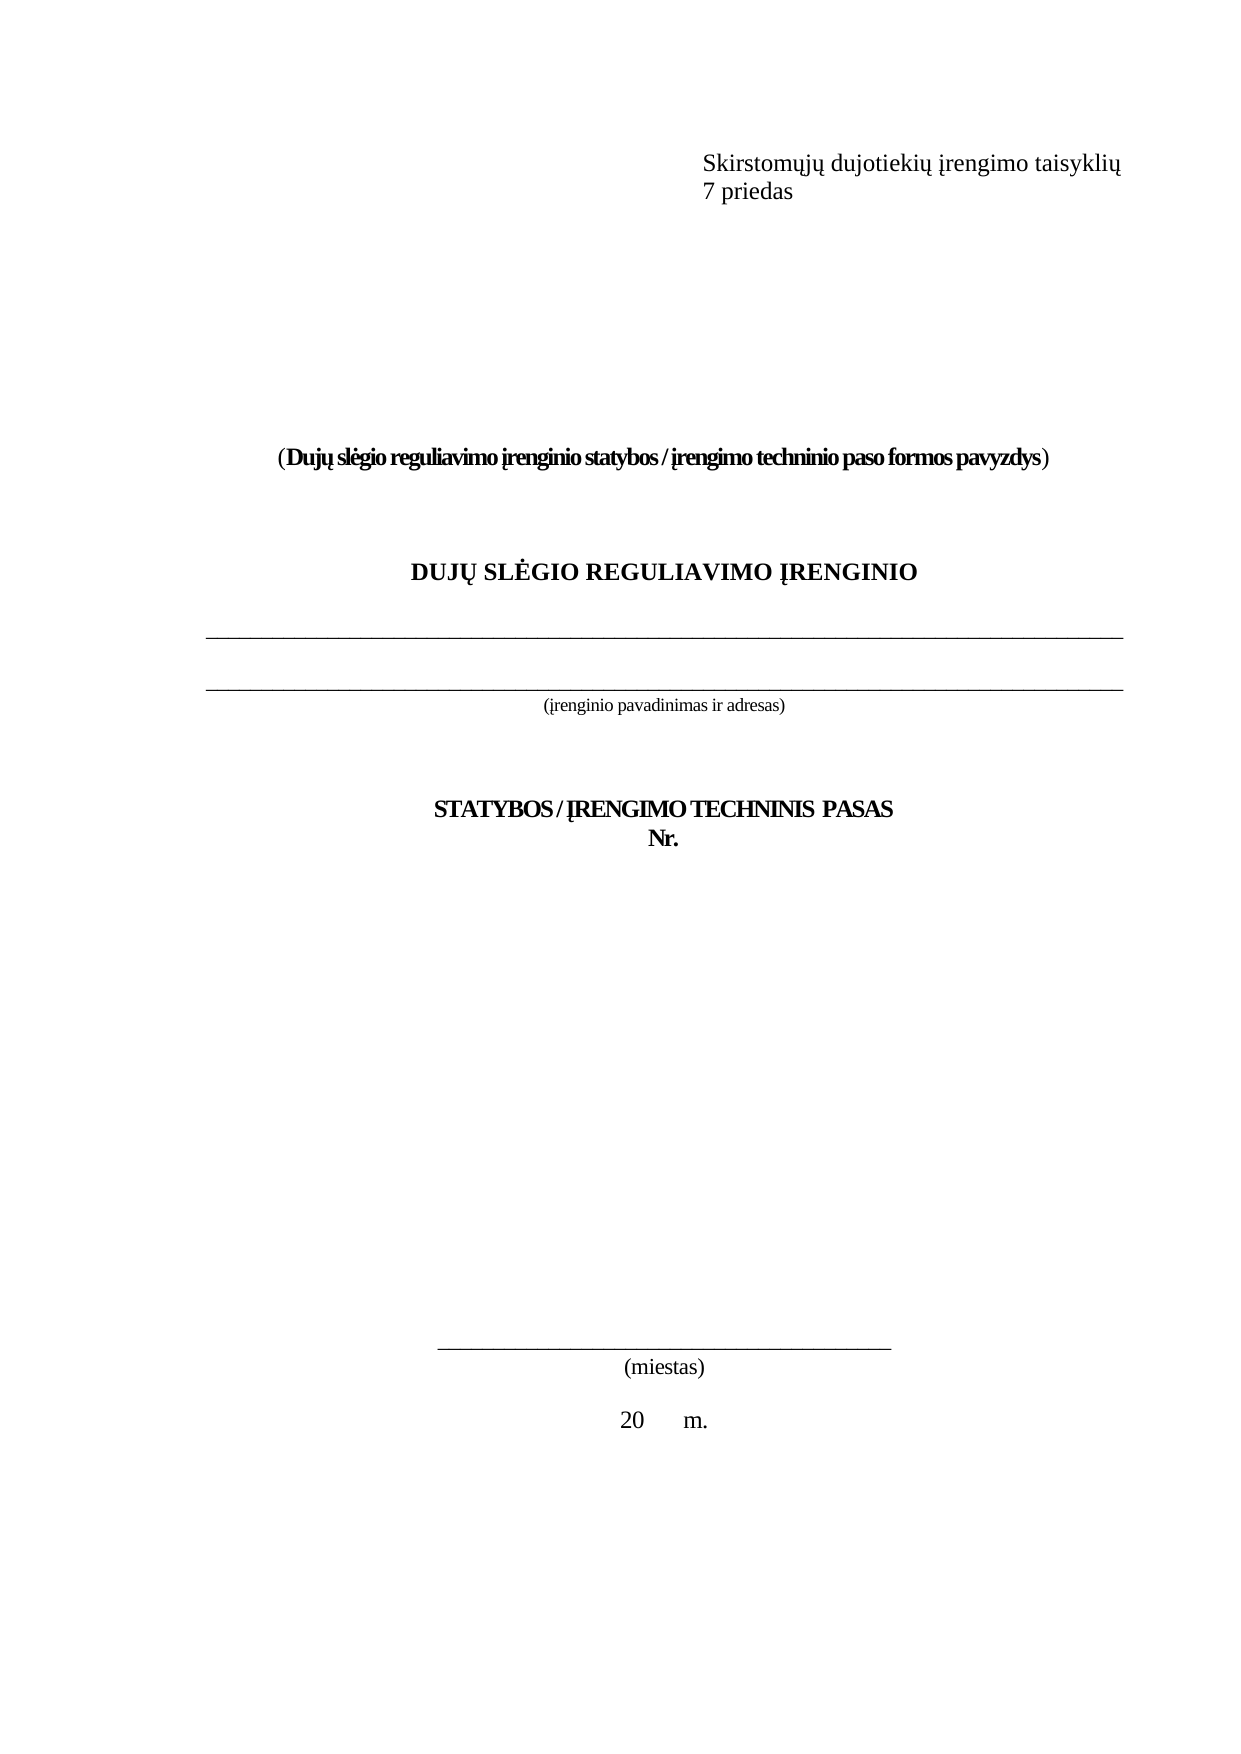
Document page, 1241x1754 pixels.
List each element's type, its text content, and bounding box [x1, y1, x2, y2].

text Dujų slėgio reguliavimo įrenginio [177, 557, 1152, 586]
text STATYBOS / ĮRENGIMO TECHNINIS PASAS [177, 794, 1152, 823]
text (miestas) [177, 1353, 1152, 1379]
text Nr. [177, 823, 1152, 852]
text _________________________________________ [177, 1326, 1152, 1353]
text 7 priedas [177, 176, 1152, 205]
text (įrenginio pavadinimas ir adresas) [177, 694, 1152, 715]
text Skirstomųjų dujotiekių įrengimo taisyklių [177, 148, 1152, 176]
text 20 m. [177, 1405, 1152, 1434]
text (Dujų slėgio reguliavimo įrenginio statybos / įrengimo techninio paso formos pavyzdys) [177, 442, 1152, 471]
text ___________________________________________________________________________________ [177, 667, 1152, 694]
text ___________________________________________________________________________________ [177, 615, 1152, 641]
